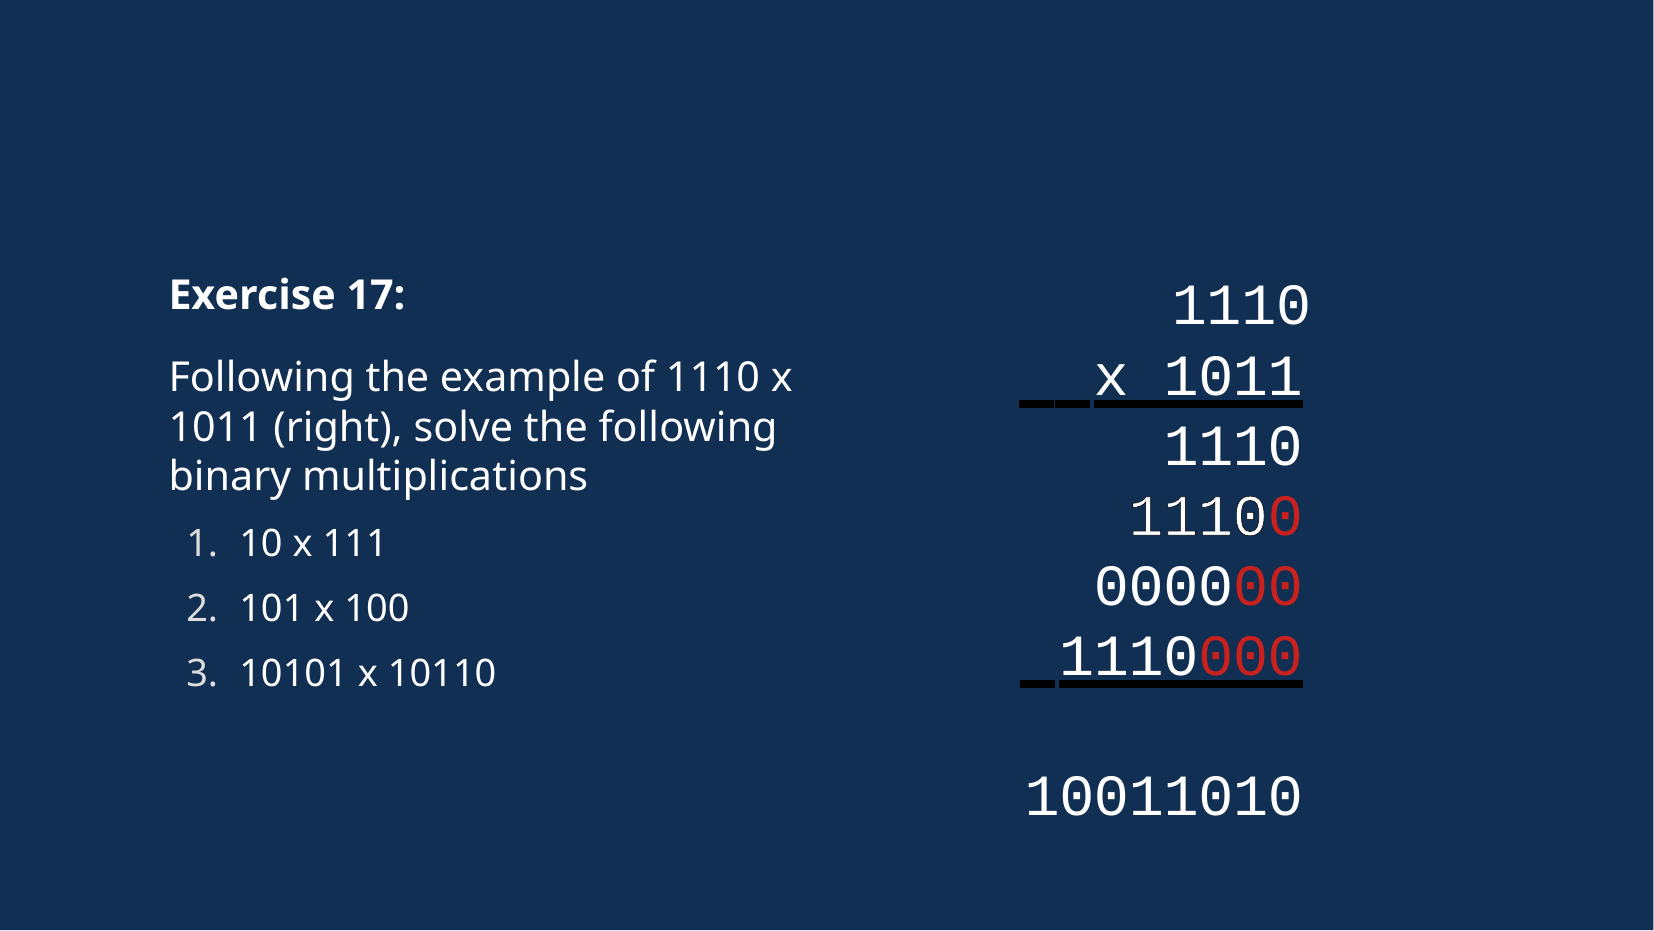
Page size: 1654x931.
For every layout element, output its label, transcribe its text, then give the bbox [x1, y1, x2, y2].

list Exercise 17: Following the example of 1110 x 1011 (right), solve the following binary multiplications 10 x 111 101 x 100 10101 x 10110 [97, 268, 480, 806]
text_box 1110 x 1011 1110 11100 000000 1110000 10011010 [480, 260, 1312, 827]
